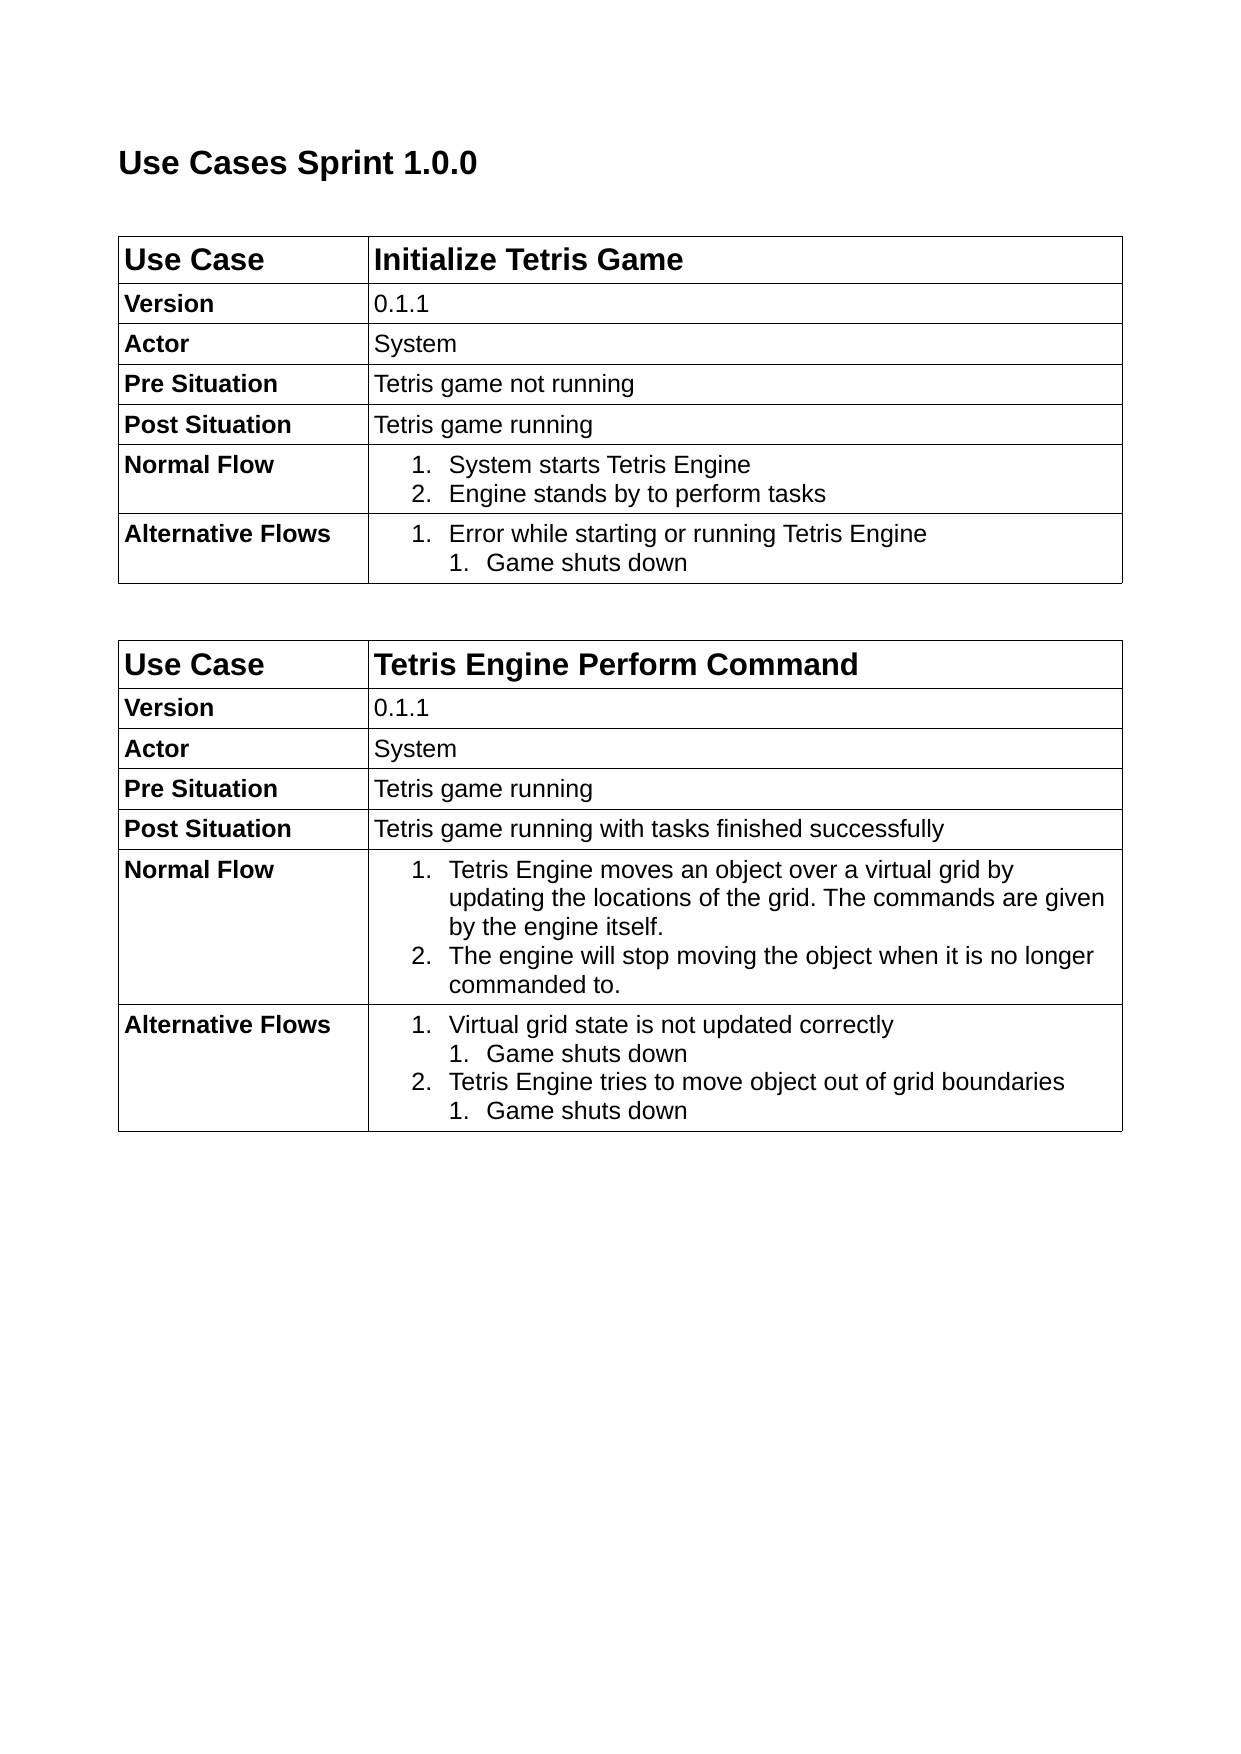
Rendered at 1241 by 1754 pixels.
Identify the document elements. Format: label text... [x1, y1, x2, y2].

table_cell Post Situation [119, 810, 368, 849]
table_cell Normal Flow [119, 850, 368, 1004]
table_cell Normal Flow [119, 445, 368, 513]
table_cell Virtual grid state is not updated correctly Game shuts down Tetris Engine tries to move object out of grid boundaries Game shuts down [369, 1005, 1122, 1131]
table_header Use Case [119, 237, 368, 283]
table_cell 0.1.1 [369, 284, 1122, 323]
table_cell Actor [119, 324, 368, 364]
table_cell 0.1.1 [369, 689, 1122, 728]
table_header Initialize Tetris Game [369, 237, 1122, 283]
table_cell Tetris game running [369, 405, 1122, 444]
table_cell Error while starting or running Tetris Engine Game shuts down [369, 514, 1122, 582]
table_cell Alternative Flows [119, 1005, 368, 1131]
table_cell System [369, 729, 1122, 768]
table_cell System [369, 324, 1122, 364]
subtitle Use Cases Sprint 1.0.0 [118, 143, 1122, 182]
table_cell Tetris game running with tasks finished successfully [369, 810, 1122, 849]
table_cell Version [119, 689, 368, 728]
table_cell Tetris Engine moves an object over a virtual grid by updating the locations of the grid. The commands are given by the engine itself. The engine will stop moving the object when it is no longer commanded to. [369, 850, 1122, 1004]
table_cell Pre Situation [119, 365, 368, 404]
table_cell Version [119, 284, 368, 323]
table_cell Tetris game not running [369, 365, 1122, 404]
table_cell Actor [119, 729, 368, 768]
table_cell Post Situation [119, 405, 368, 444]
table_header Tetris Engine Perform Command [369, 641, 1122, 687]
table_cell Tetris game running [369, 769, 1122, 808]
table_cell Pre Situation [119, 769, 368, 808]
table_cell Alternative Flows [119, 514, 368, 582]
table_header Use Case [119, 641, 368, 687]
table_cell System starts Tetris Engine Engine stands by to perform tasks [369, 445, 1122, 513]
